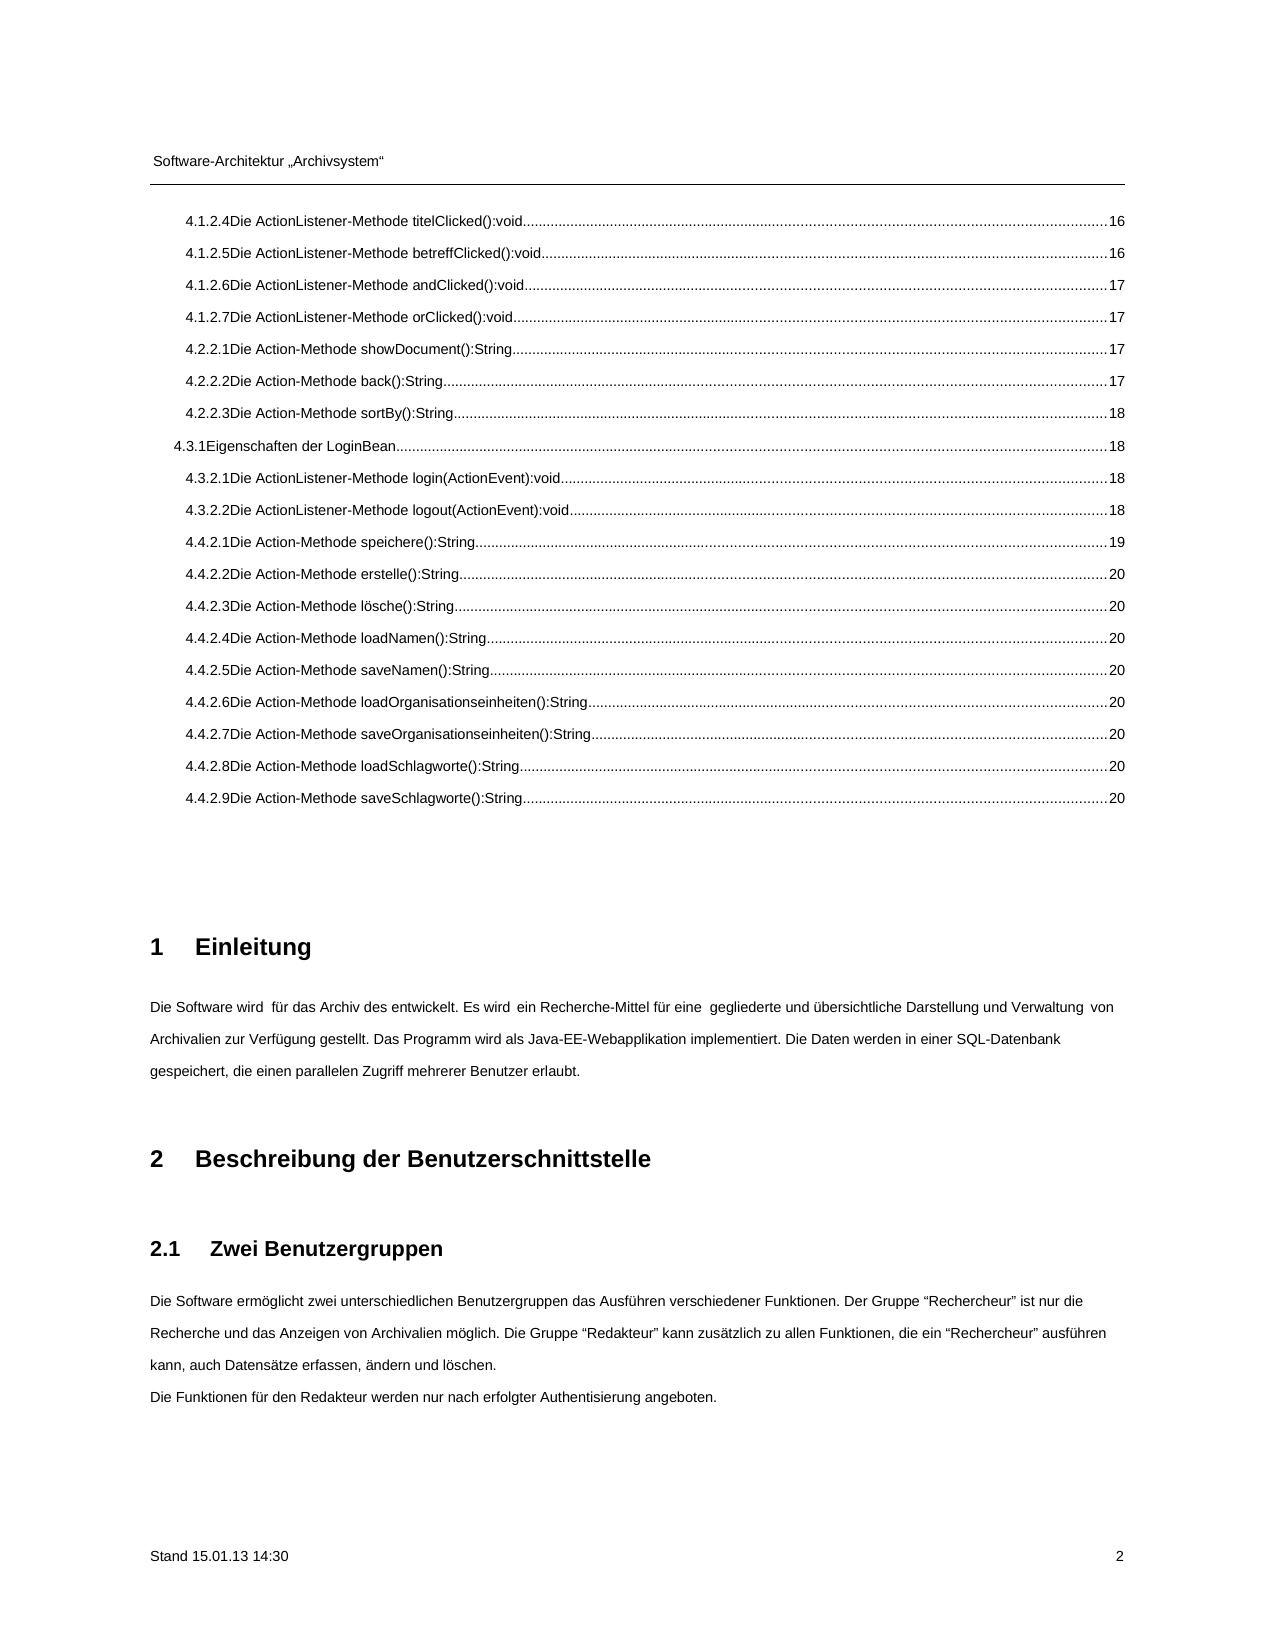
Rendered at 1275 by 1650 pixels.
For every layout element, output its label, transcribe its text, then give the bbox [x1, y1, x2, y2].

text 4.3.2.2Die ActionListener-Methode logout(ActionEvent):void 18 [185, 502, 1125, 530]
text 4.1.2.4Die ActionListener-Methode titelClicked():void 16 [185, 213, 1125, 241]
subtitle Beschreibung der Benutzerschnittstelle [150, 1146, 1125, 1192]
text 4.3.1Eigenschaften der LoginBean 18 [174, 438, 1125, 466]
text Die Software ermöglicht zwei unterschiedlichen Benutzergruppen das Ausführen verschiedener Funktionen. Der Gruppe “Rechercheur” ist nur die Recherche und das Anzeigen von Archivalien möglich. Die Gruppe “Redakteur” kann zusätzlich zu allen Funktionen, die ein “Rechercheur” ausführen kann, auch Datensätze erfassen, ändern und löschen. [150, 1293, 1125, 1385]
text 4.4.2.2Die Action-Methode erstelle():String 20 [185, 566, 1125, 594]
text 4.4.2.6Die Action-Methode loadOrganisationseinheiten():String 20 [185, 694, 1125, 722]
text 4.3.2.1Die ActionListener-Methode login(ActionEvent):void 18 [185, 470, 1125, 498]
text 4.4.2.4Die Action-Methode loadNamen():String 20 [185, 630, 1125, 658]
text 4.4.2.5Die Action-Methode saveNamen():String 20 [185, 662, 1125, 690]
text 4.1.2.5Die ActionListener-Methode betreffClicked():void 16 [185, 245, 1125, 273]
text 4.4.2.1Die Action-Methode speichere():String 19 [185, 534, 1125, 562]
subtitle Zwei Benutzergruppen [150, 1237, 1125, 1278]
text 4.2.2.3Die Action-Methode sortBy():String 18 [185, 406, 1125, 434]
text 4.1.2.7Die ActionListener-Methode orClicked():void 17 [185, 309, 1125, 337]
text 4.4.2.8Die Action-Methode loadSchlagworte():String 20 [185, 759, 1125, 787]
text 4.4.2.9Die Action-Methode saveSchlagworte():String 20 [185, 791, 1125, 819]
text Die Software wird für das Archiv des entwickelt. Es wird ein Recherche-Mittel für eine gegliederte und übersichtliche Darstellung und Verwaltung von Archivalien zur Verfügung gestellt. Das Programm wird als Java-EE-Webapplikation implementiert. Die Daten werden in einer SQL-Datenbank gespeichert, die einen parallelen Zugriff mehrerer Benutzer erlaubt. [150, 999, 1125, 1091]
text 4.2.2.2Die Action-Methode back():String 17 [185, 374, 1125, 402]
subtitle Einleitung [150, 933, 1125, 980]
text 4.4.2.3Die Action-Methode lösche():String 20 [185, 598, 1125, 626]
text Die Funktionen für den Redakteur werden nur nach erfolgter Authentisierung angeboten. [150, 1389, 1125, 1417]
text 4.2.2.1Die Action-Methode showDocument():String 17 [185, 342, 1125, 369]
text 4.1.2.6Die ActionListener-Methode andClicked():void 17 [185, 277, 1125, 305]
text 4.4.2.7Die Action-Methode saveOrganisationseinheiten():String 20 [185, 727, 1125, 754]
